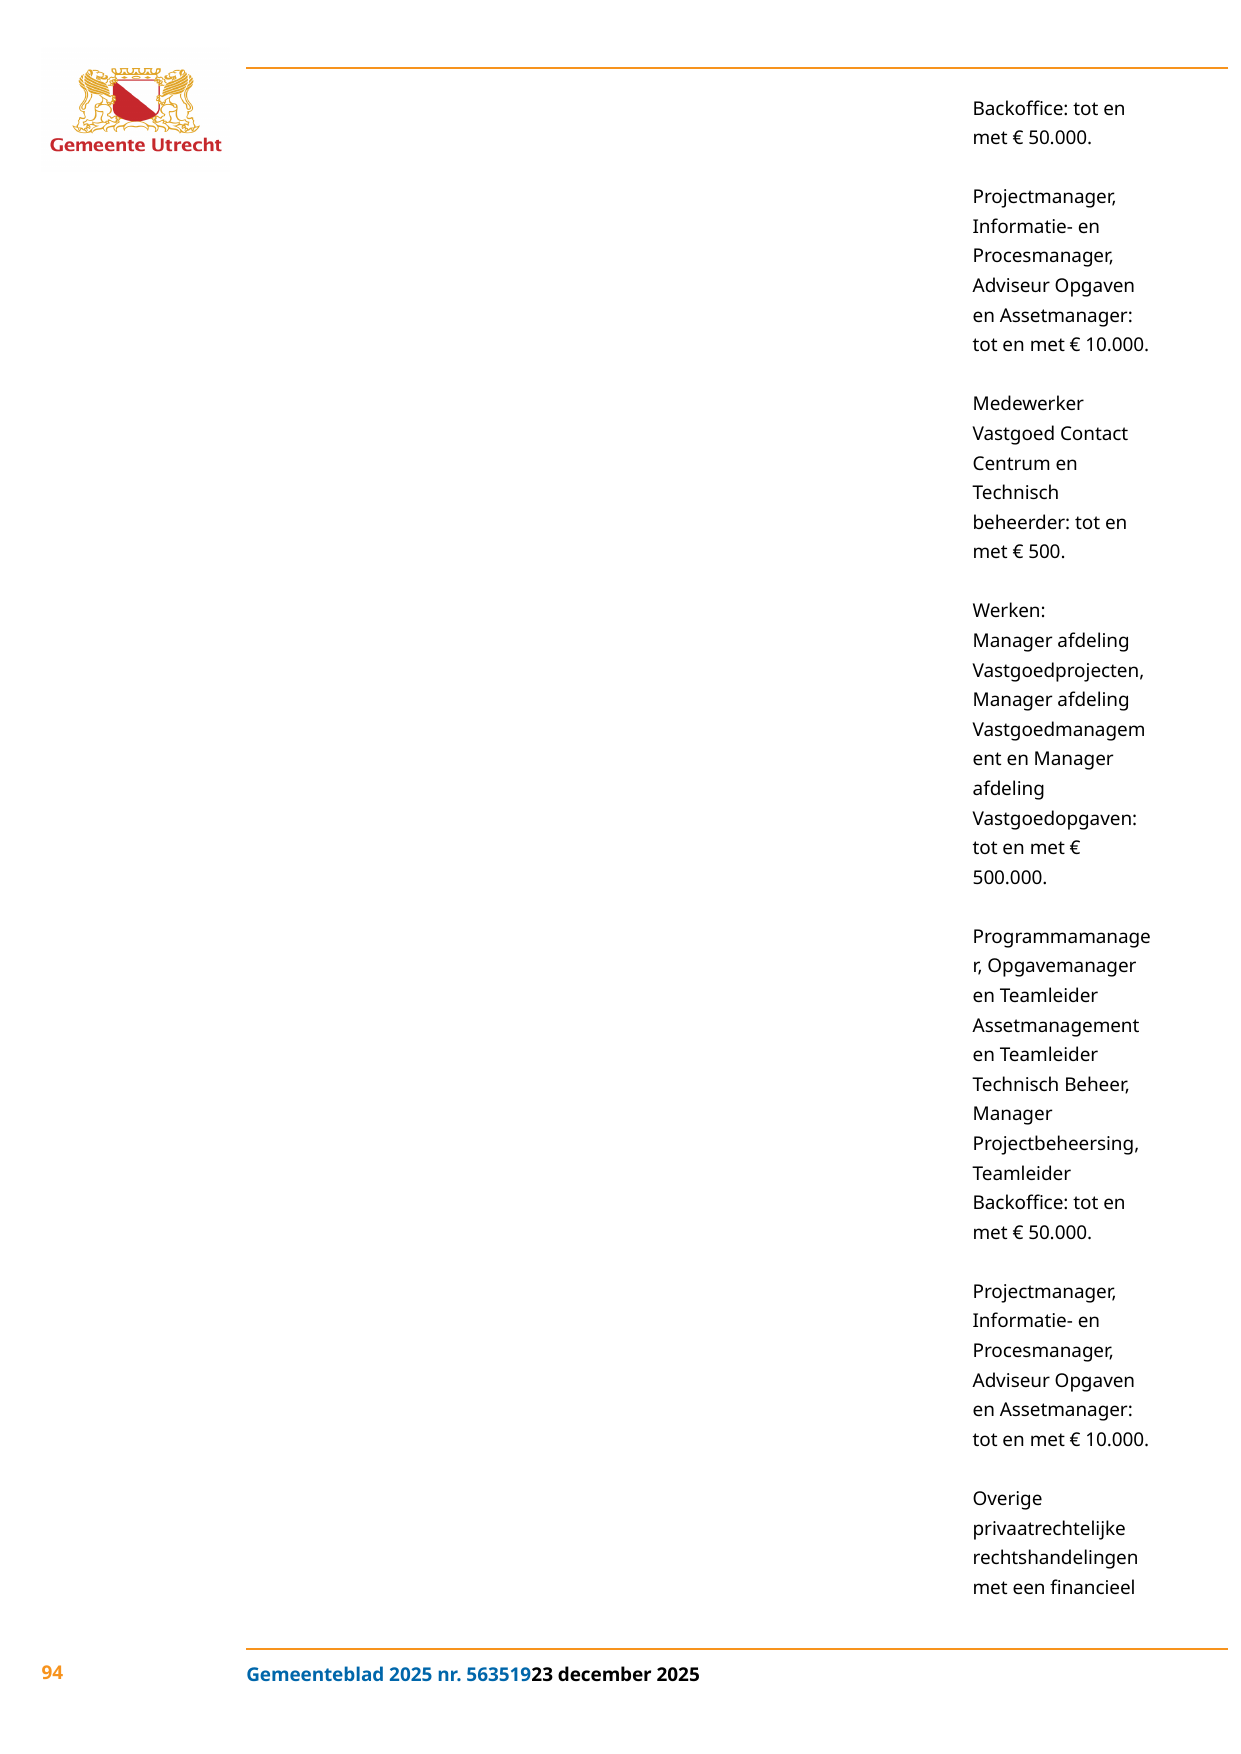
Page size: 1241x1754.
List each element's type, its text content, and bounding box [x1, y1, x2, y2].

picture [41, 47, 231, 172]
table_cell [793, 95, 972, 1600]
table_cell [427, 95, 793, 1600]
table_cell [248, 95, 427, 1600]
table_cell Backoffice: tot en met € 50.000. Projectmanager, Informatie- en Procesmanager, Adviseur Opgaven en Assetmanager: tot en met € 10.000. Medewerker Vastgoed Contact Centrum en Technisch beheerder: tot en met € 500. Werken: Manager afdeling Vastgoedprojecten, Manager afdeling Vastgoedmanagement en Manager afdeling Vastgoedopgaven: tot en met € 500.000. Programmamanager, Opgavemanager en Teamleider Assetmanagement en Teamleider Technisch Beheer, Manager Projectbeheersing, Teamleider Backoffice: tot en met € 50.000. Projectmanager, Informatie- en Procesmanager, Adviseur Opgaven en Assetmanager: tot en met € 10.000. Overige privaatrechtelijke rechtshandelingen met een financieel [973, 95, 1152, 1600]
